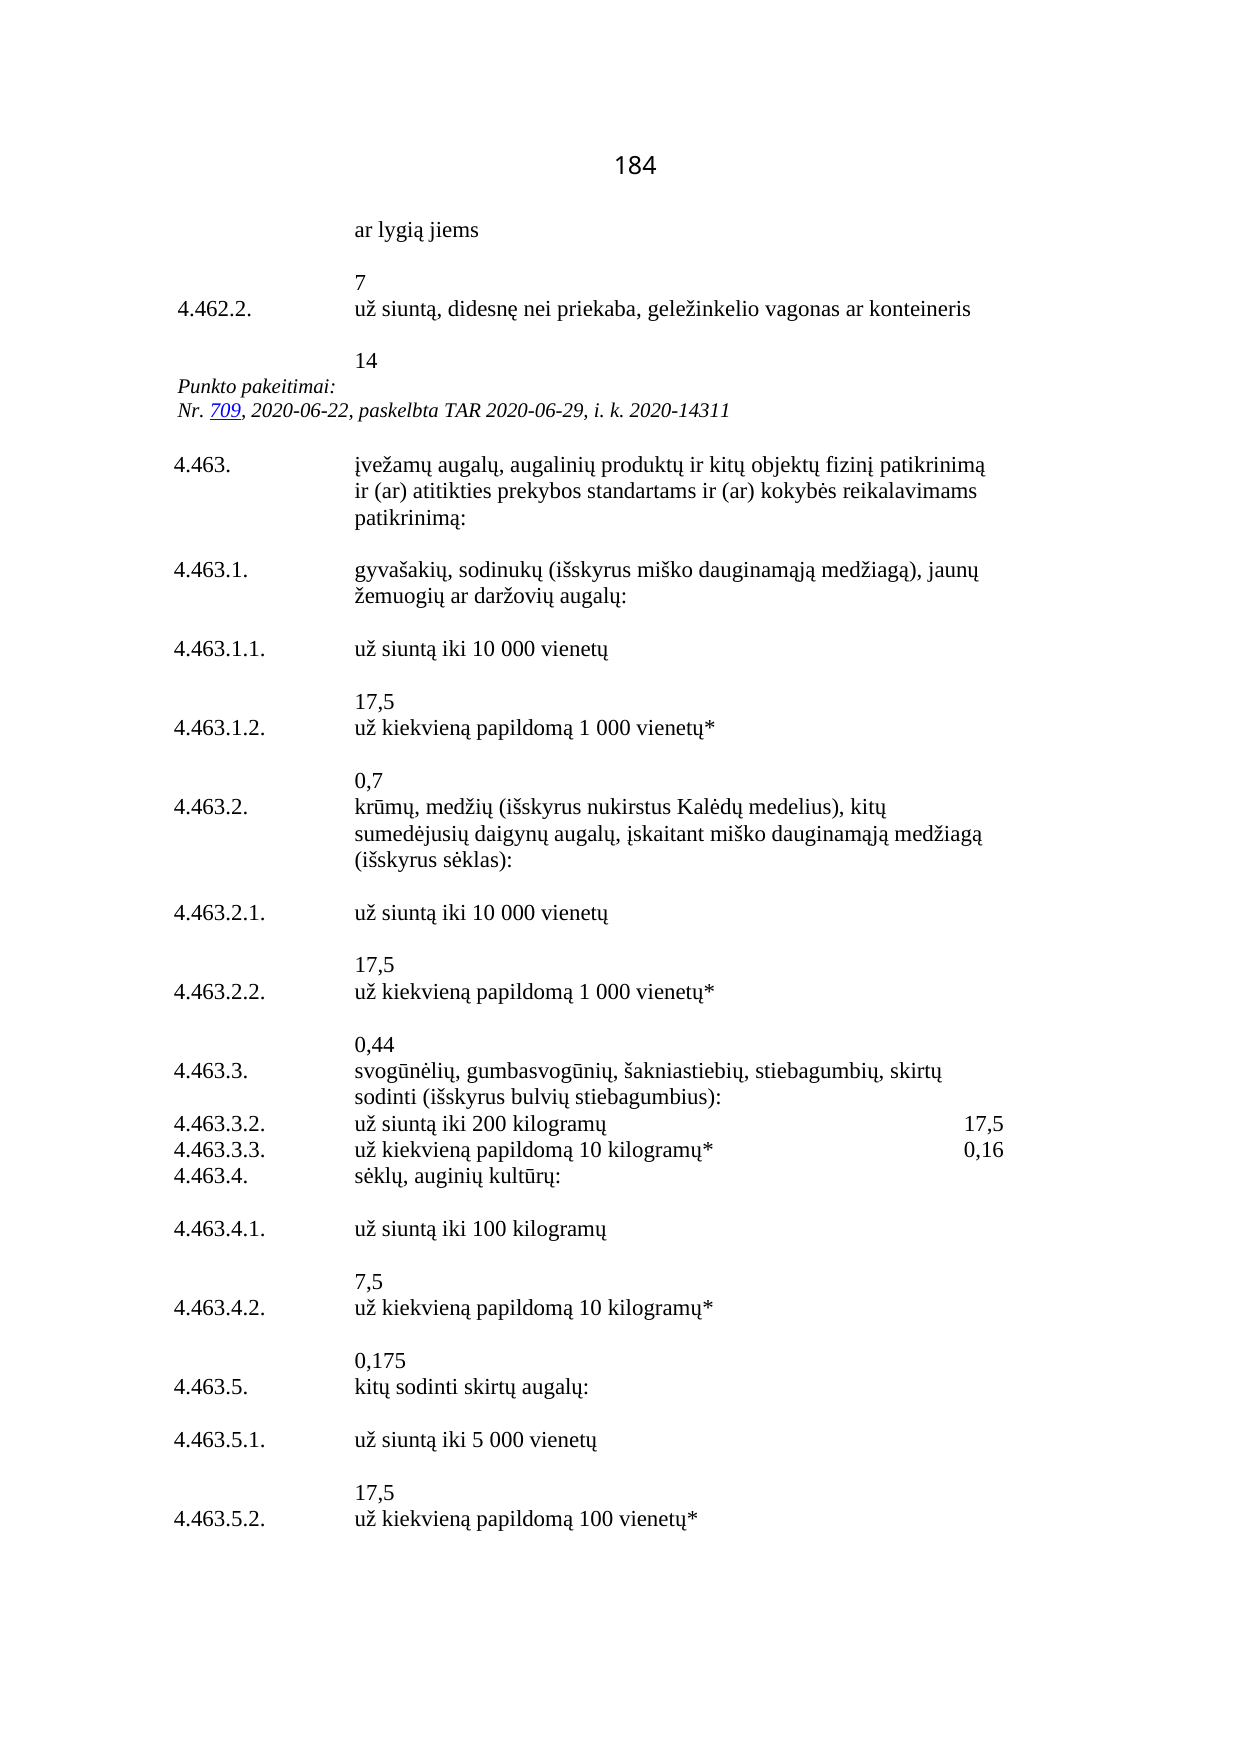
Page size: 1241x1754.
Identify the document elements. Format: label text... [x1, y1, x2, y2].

text 4.463.2. krūmų, medžių (išskyrus nukirstus Kalėdų medelius), kitų sumedėjusių daigynų augalų, įskaitant miško dauginamąją medžiagą (išskyrus sėklas): [174, 793, 1004, 899]
text 4.463.2.2. už kiekvieną papildomą 1 000 vienetų* 0,44 [174, 978, 1004, 1057]
text 4.463.4. sėklų, auginių kultūrų: [174, 1162, 1004, 1215]
text 4.463.5. kitų sodinti skirtų augalų: [174, 1373, 1004, 1426]
text 4.463. įvežamų augalų, augalinių produktų ir kitų objektų fizinį patikrinimą ir (ar) atitikties prekybos standartams ir (ar) kokybės reikalavimams patikrinimą: [174, 451, 1004, 556]
text 4.463.4.1. už siuntą iki 100 kilogramų 7,5 [174, 1215, 1004, 1294]
text 4.463.3.2. už siuntą iki 200 kilogramų 17,5 [174, 1110, 1004, 1136]
text 4.462.2. už siuntą, didesnę nei priekaba, geležinkelio vagonas ar konteineris 14 [177, 295, 1004, 374]
text 4.463.1.1. už siuntą iki 10 000 vienetų 17,5 [174, 635, 1004, 714]
text 4.463.5.2. už kiekvieną papildomą 100 vienetų* [174, 1505, 1004, 1558]
text 4.463.2.1. už siuntą iki 10 000 vienetų 17,5 [174, 899, 1004, 978]
text 4.463.4.2. už kiekvieną papildomą 10 kilogramų* 0,175 [174, 1294, 1004, 1373]
text 4.463.3.3. už kiekvieną papildomą 10 kilogramų* 0,16 [174, 1136, 1004, 1162]
text 4.463.1. gyvašakių, sodinukų (išskyrus miško dauginamąją medžiagą), jaunų žemuogių ar daržovių augalų: [174, 556, 1004, 635]
text Punkto pakeitimai: [177, 374, 1092, 398]
text Nr. 709, 2020-06-22, paskelbta TAR 2020-06-29, i. k. 2020-14311 [177, 398, 1092, 422]
text 4.463.1.2. už kiekvieną papildomą 1 000 vienetų* 0,7 [174, 714, 1004, 793]
text 4.463.3. svogūnėlių, gumbasvogūnių, šakniastiebių, stiebagumbių, skirtų sodinti (išskyrus bulvių stiebagumbius): [174, 1057, 1004, 1110]
text ar lygią jiems 7 [177, 216, 1004, 295]
text 4.463.5.1. už siuntą iki 5 000 vienetų 17,5 [174, 1426, 1004, 1505]
